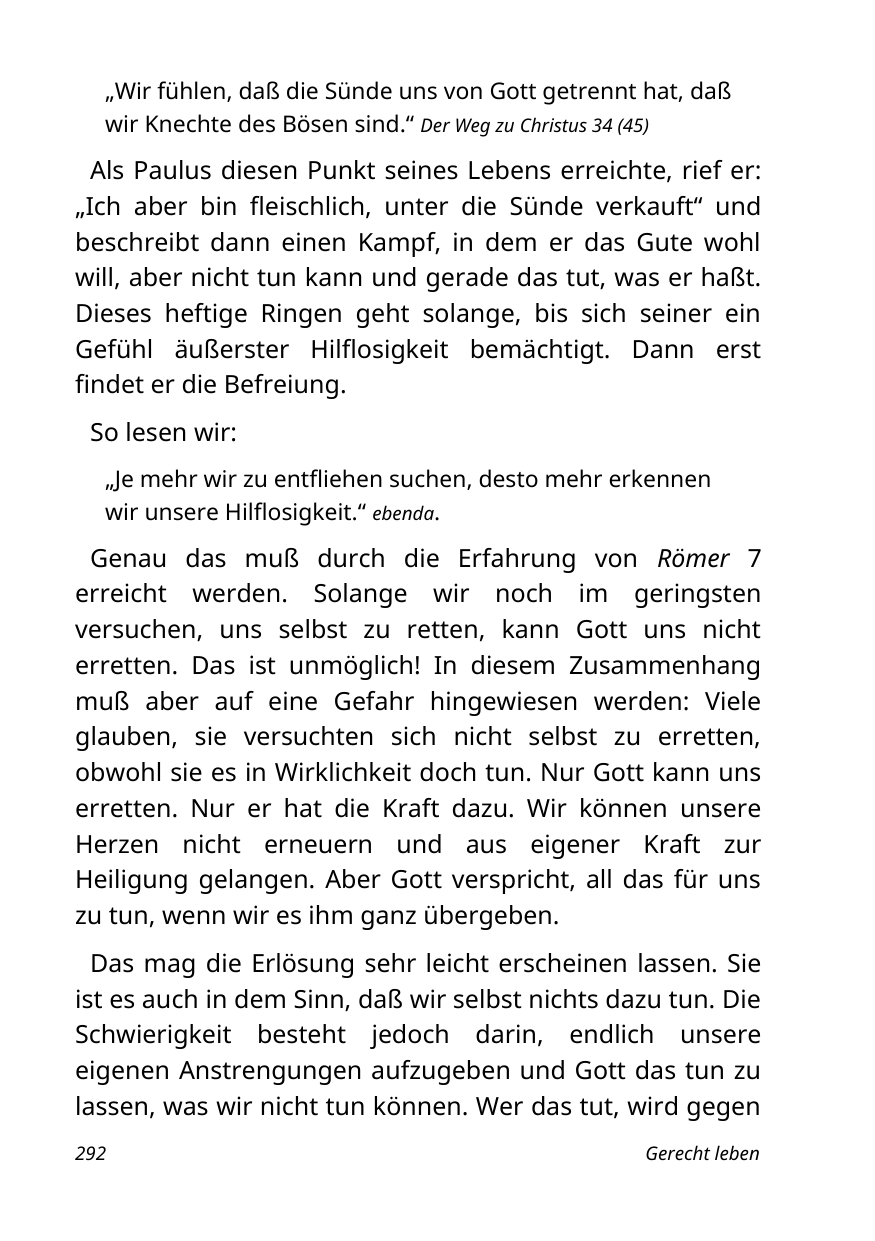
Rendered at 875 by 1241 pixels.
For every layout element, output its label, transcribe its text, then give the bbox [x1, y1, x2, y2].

text „Je mehr wir zu entfliehen suchen, desto mehr erkennen wir unsere Hilflosigkeit.“ ebenda. [105, 463, 732, 527]
text Als Paulus diesen Punkt seines Lebens erreichte, rief er: „Ich aber bin fleischlich, unter die Sünde verkauft“ und beschreibt dann einen Kampf, in dem er das Gute wohl will, aber nicht tun kann und gerade das tut, was er haßt. Dieses heftige Ringen geht solange, bis sich seiner ein Gefühl äußerster Hilflosigkeit bemächtigt. Dann erst findet er die Befreiung. [75, 153, 762, 401]
text „Wir fühlen, daß die Sünde uns von Gott getrennt hat, daß wir Knechte des Bösen sind.“ Der Weg zu Christus 34 (45) [105, 75, 732, 139]
text Das mag die Erlösung sehr leicht erscheinen lassen. Sie ist es auch in dem Sinn, daß wir selbst nichts dazu tun. Die Schwierigkeit besteht jedoch darin, endlich unsere eigenen Anstrengungen aufzugeben und Gott das tun zu lassen, was wir nicht tun können. Wer das tut, wird gegen [75, 946, 762, 1122]
text Genau das muß durch die Erfahrung von Römer 7 erreicht werden. Solange wir noch im geringsten versuchen, uns selbst zu retten, kann Gott uns nicht erretten. Das ist unmöglich! In diesem Zusammenhang muß aber auf eine Gefahr hingewiesen werden: Viele glauben, sie versuchten sich nicht selbst zu erretten, obwohl sie es in Wirklichkeit doch tun. Nur Gott kann uns erretten. Nur er hat die Kraft dazu. Wir können unsere Herzen nicht erneuern und aus eigener Kraft zur Heiligung gelangen. Aber Gott verspricht, all das für uns zu tun, wenn wir es ihm ganz übergeben. [75, 540, 762, 932]
text So lesen wir: [75, 415, 762, 449]
